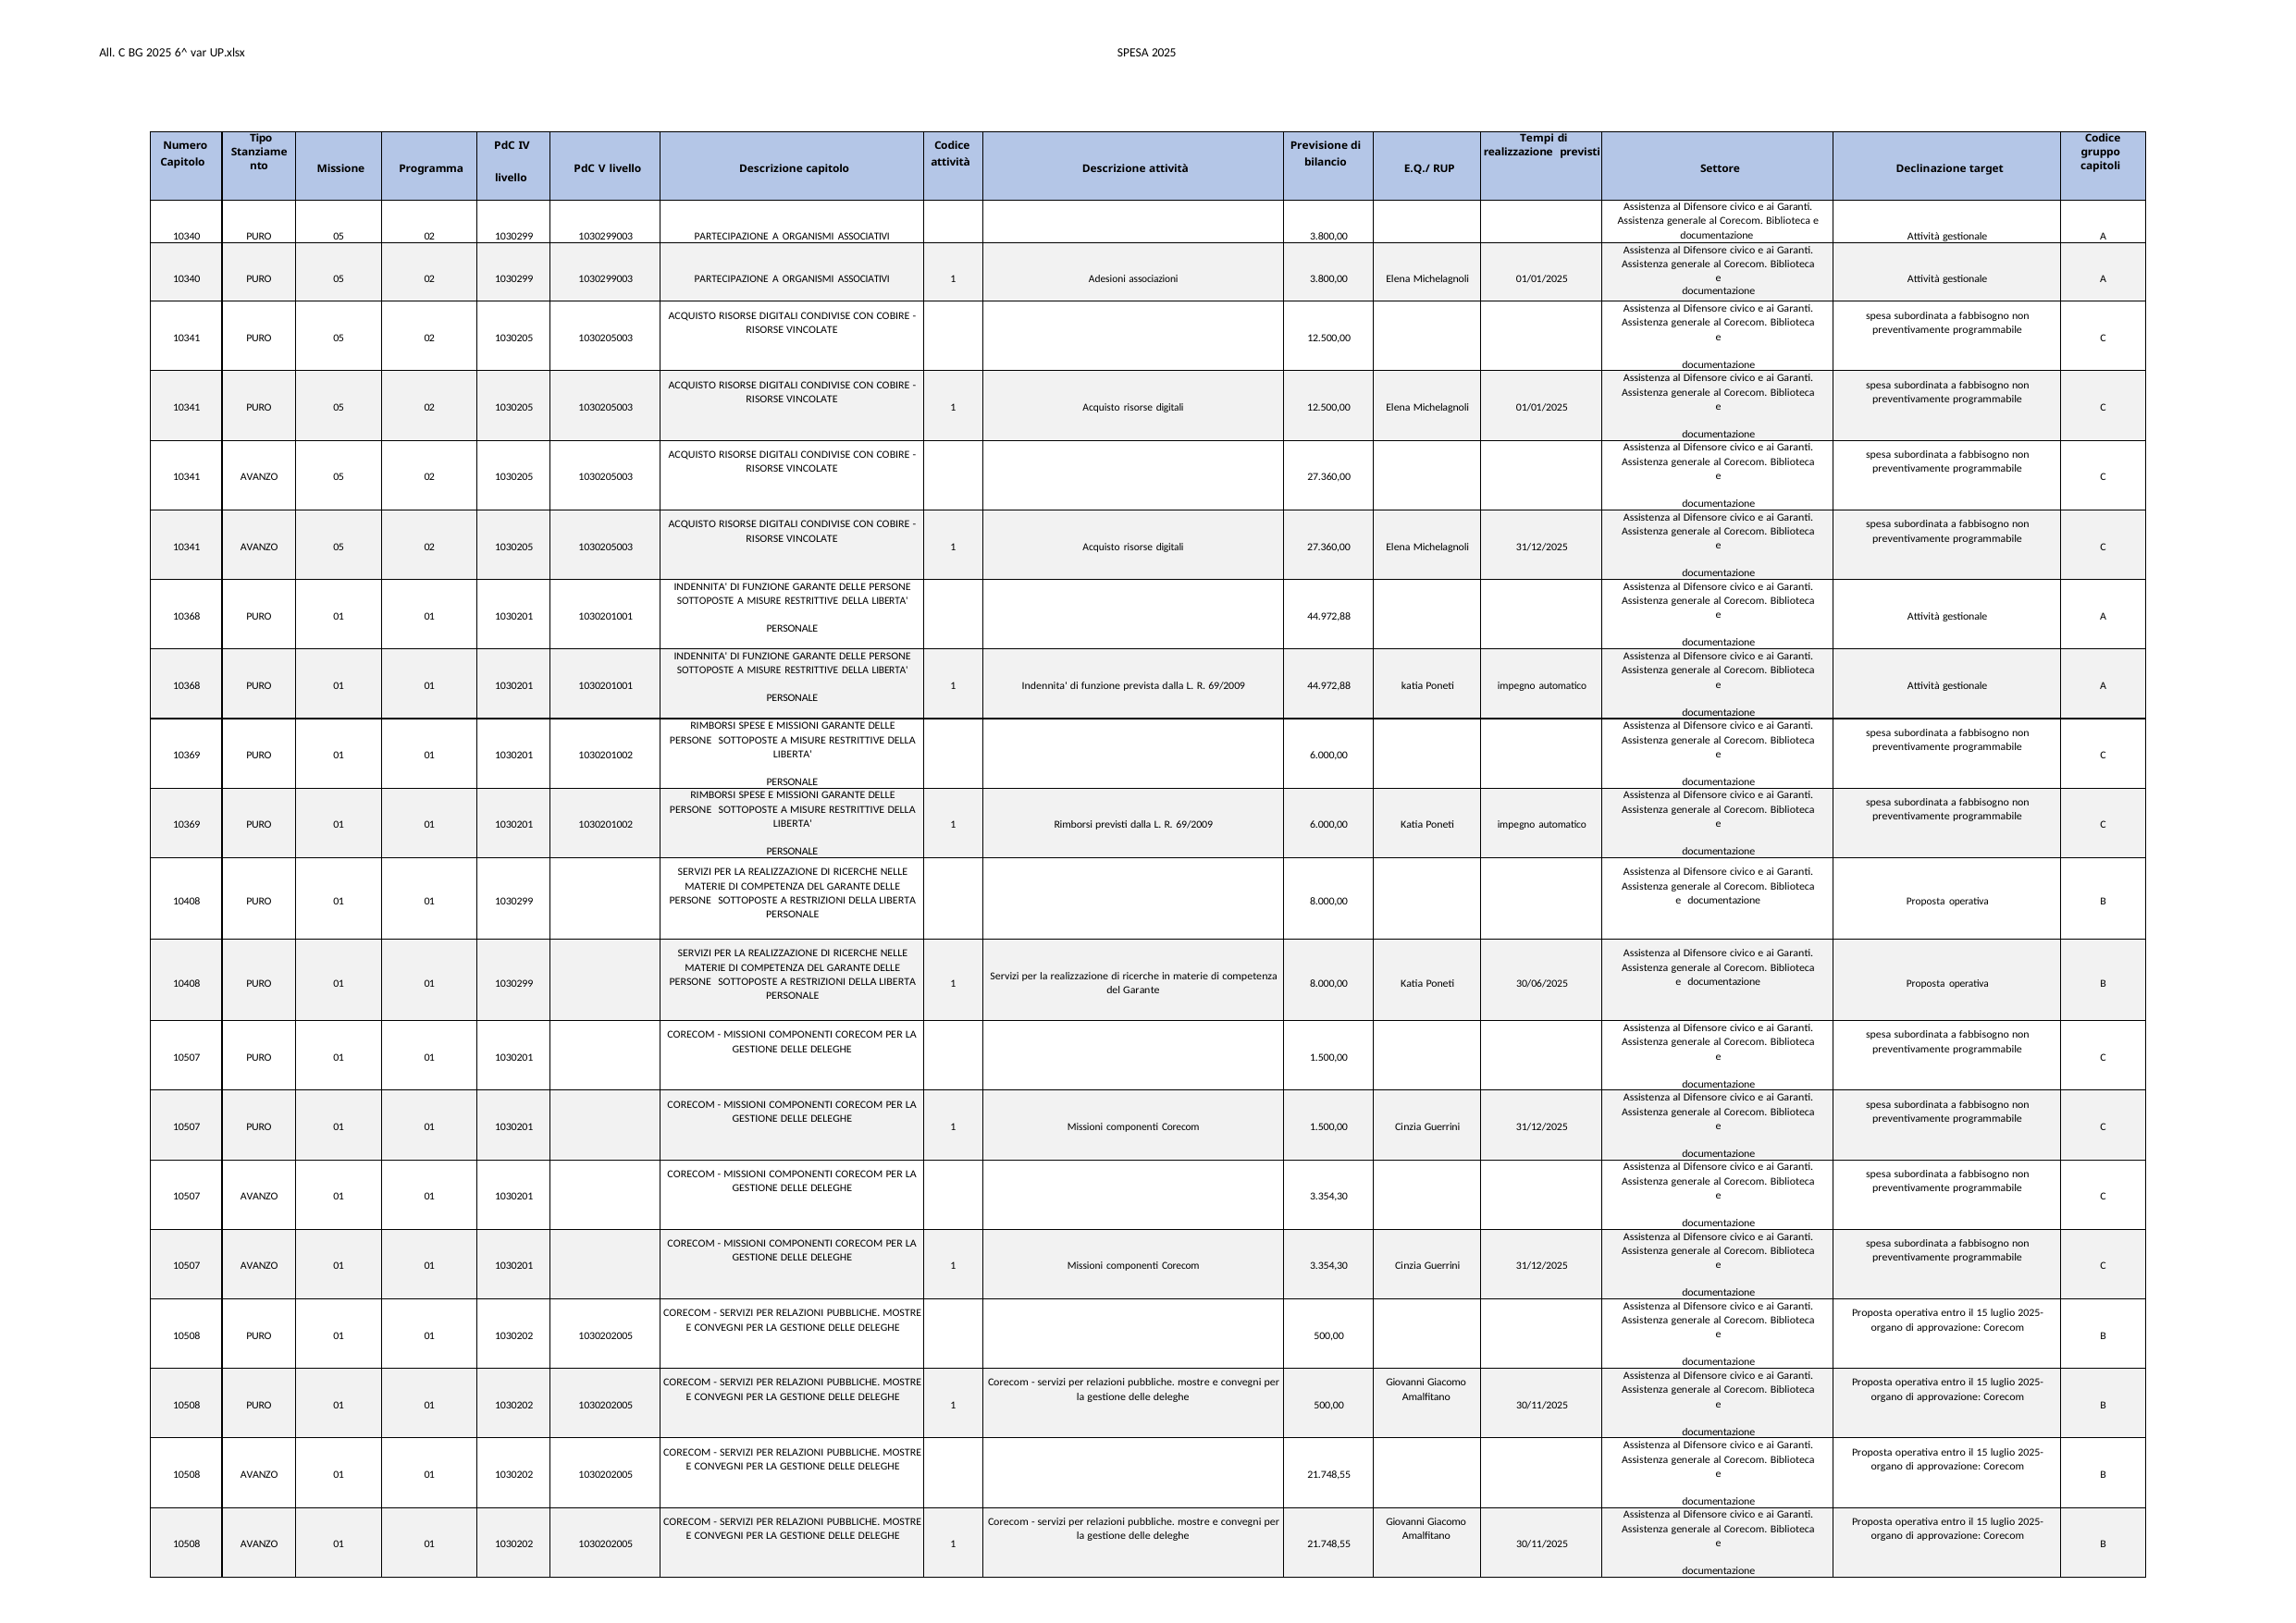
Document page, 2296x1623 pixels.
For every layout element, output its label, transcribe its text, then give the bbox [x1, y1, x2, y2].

table_cell AVANZO [223, 441, 295, 510]
table_cell [924, 580, 982, 648]
table_cell 01 [382, 1230, 476, 1298]
table_cell CORECOM - SERVIZI PER RELAZIONI PUBBLICHE. MOSTRE E CONVEGNI PER LA GESTIONE DELLE DELEGHE [660, 1438, 923, 1506]
table_cell 1030201 [477, 789, 549, 857]
table_cell 01 [382, 1369, 476, 1437]
table_cell C [2061, 510, 2145, 579]
table_cell 10507 [151, 1021, 221, 1089]
table_cell 1030299 [477, 858, 549, 939]
table_cell 02 [382, 301, 476, 370]
table_cell spesa subordinata a fabbisogno non preventivamente programmabile [1833, 510, 2060, 579]
table_cell 01/01/2025 [1481, 243, 1601, 301]
table_cell C [2061, 1090, 2145, 1159]
table_cell [924, 719, 982, 788]
table_cell 10508 [151, 1438, 221, 1506]
table_cell 10507 [151, 1161, 221, 1229]
table_cell Adesioni associazioni [983, 243, 1283, 301]
table_cell AVANZO [223, 1161, 295, 1229]
table_cell C [2061, 719, 2145, 788]
table_cell PURO [223, 858, 295, 939]
table_cell 1030201001 [550, 649, 660, 718]
table_cell [983, 441, 1283, 510]
table_cell 3.354,30 [1284, 1230, 1373, 1298]
table_cell C [2061, 1230, 2145, 1298]
table_cell C [2061, 789, 2145, 857]
table_cell [924, 1438, 982, 1506]
table_cell 01 [296, 858, 381, 939]
table_cell PURO [223, 243, 295, 301]
table_cell Assistenza al Difensore civico e ai Garanti. Assistenza generale al Corecom. Biblioteca e documentazione [1602, 858, 1833, 939]
table_cell Proposta operativa entro il 15 luglio 2025- organo di approvazione: Corecom [1833, 1508, 2060, 1577]
table_cell [924, 1161, 982, 1229]
table_cell 01/01/2025 [1481, 371, 1601, 440]
table_cell 31/12/2025 [1481, 1230, 1601, 1298]
table_cell Assistenza al Difensore civico e ai Garanti. Assistenza generale al Corecom. Biblioteca e documentazione [1602, 1438, 1833, 1506]
table_cell 10341 [151, 441, 221, 510]
table_cell 1 [924, 649, 982, 718]
table_cell 1030205 [477, 301, 549, 370]
table_cell 1030201002 [550, 789, 660, 857]
table_cell 6.000,00 [1284, 789, 1373, 857]
table_header Codice gruppo capitoli [2061, 132, 2145, 200]
table_cell [550, 1230, 660, 1298]
table_cell [1481, 201, 1601, 242]
table_cell [1374, 858, 1480, 939]
table_cell 1030201 [477, 1230, 549, 1298]
table_cell 27.360,00 [1284, 510, 1373, 579]
table_cell B [2061, 1299, 2145, 1368]
table_cell 05 [296, 510, 381, 579]
table_cell [1374, 580, 1480, 648]
table_cell 1030201 [477, 1090, 549, 1159]
table_cell [1374, 1438, 1480, 1506]
table_cell [1481, 858, 1601, 939]
table_cell 44.972,88 [1284, 649, 1373, 718]
table_header Codice attività [924, 132, 982, 200]
table_cell ACQUISTO RISORSE DIGITALI CONDIVISE CON COBIRE - RISORSE VINCOLATE [660, 301, 923, 370]
table_cell 01 [296, 1508, 381, 1577]
table_header Descrizione attività [983, 132, 1283, 200]
table_cell [1374, 301, 1480, 370]
table_cell Servizi per la realizzazione di ricerche in materie di competenza del Garante [983, 940, 1283, 1020]
table_cell 1030202005 [550, 1369, 660, 1437]
table_cell impegno automatico [1481, 649, 1601, 718]
table_cell 30/11/2025 [1481, 1369, 1601, 1437]
table_cell B [2061, 940, 2145, 1020]
table_cell 500,00 [1284, 1369, 1373, 1437]
table_cell PURO [223, 719, 295, 788]
table_cell C [2061, 371, 2145, 440]
table_cell Cinzia Guerrini [1374, 1090, 1480, 1159]
table_cell 6.000,00 [1284, 719, 1373, 788]
table_cell spesa subordinata a fabbisogno non preventivamente programmabile [1833, 371, 2060, 440]
table_cell 01 [382, 719, 476, 788]
table_cell 01 [296, 1369, 381, 1437]
table_cell 01 [382, 580, 476, 648]
table_cell 27.360,00 [1284, 441, 1373, 510]
table_cell 1030299003 [550, 243, 660, 301]
table_cell 1030201002 [550, 719, 660, 788]
table_cell Proposta operativa entro il 15 luglio 2025- organo di approvazione: Corecom [1833, 1299, 2060, 1368]
table_cell Proposta operativa [1833, 858, 2060, 939]
table_cell [983, 1299, 1283, 1368]
table_cell 1 [924, 1508, 982, 1577]
table_cell Assistenza al Difensore civico e ai Garanti. Assistenza generale al Corecom. Biblioteca e documentazione [1602, 510, 1833, 579]
table_cell 01 [296, 580, 381, 648]
table_header Tempi di realizzazione previsti [1481, 132, 1601, 200]
table_cell 3.800,00 [1284, 243, 1373, 301]
table_cell [1374, 719, 1480, 788]
table_cell Assistenza al Difensore civico e ai Garanti. Assistenza generale al Corecom. Biblioteca e documentazione [1602, 1230, 1833, 1298]
table_header Descrizione capitolo [660, 132, 923, 200]
table_cell [1481, 580, 1601, 648]
table_cell Indennita' di funzione prevista dalla L. R. 69/2009 [983, 649, 1283, 718]
table_cell PURO [223, 371, 295, 440]
table_header Numero Capitolo [151, 132, 221, 200]
table_cell 1.500,00 [1284, 1021, 1373, 1089]
table_cell 05 [296, 441, 381, 510]
table_cell ACQUISTO RISORSE DIGITALI CONDIVISE CON COBIRE - RISORSE VINCOLATE [660, 510, 923, 579]
table_cell [983, 301, 1283, 370]
table_cell [983, 1021, 1283, 1089]
table_header Previsione di bilancio [1284, 132, 1373, 200]
table_header Declinazione target [1833, 132, 2060, 200]
table_cell [924, 301, 982, 370]
table_cell 1030201 [477, 580, 549, 648]
table_cell 01 [382, 940, 476, 1020]
table_cell [1374, 441, 1480, 510]
table_cell CORECOM - SERVIZI PER RELAZIONI PUBBLICHE. MOSTRE E CONVEGNI PER LA GESTIONE DELLE DELEGHE [660, 1508, 923, 1577]
table_cell Assistenza al Difensore civico e ai Garanti. Assistenza generale al Corecom. Biblioteca e documentazione [1602, 243, 1833, 301]
table_cell 1030205 [477, 441, 549, 510]
table_cell 44.972,88 [1284, 580, 1373, 648]
table_cell 1030205003 [550, 301, 660, 370]
table_cell PURO [223, 1021, 295, 1089]
table_cell Assistenza al Difensore civico e ai Garanti. Assistenza generale al Corecom. Biblioteca e documentazione [1602, 1021, 1833, 1089]
table_cell C [2061, 441, 2145, 510]
table_cell 1.500,00 [1284, 1090, 1373, 1159]
table_cell Katia Poneti [1374, 789, 1480, 857]
table_cell Assistenza al Difensore civico e ai Garanti. Assistenza generale al Corecom. Biblioteca e documentazione [1602, 371, 1833, 440]
table_cell Assistenza al Difensore civico e ai Garanti. Assistenza generale al Corecom. Biblioteca e documentazione [1602, 301, 1833, 370]
table_cell spesa subordinata a fabbisogno non preventivamente programmabile [1833, 1021, 2060, 1089]
table_cell 1 [924, 940, 982, 1020]
table_cell 1 [924, 1369, 982, 1437]
table_cell Assistenza al Difensore civico e ai Garanti. Assistenza generale al Corecom. Biblioteca e documentazione [1602, 441, 1833, 510]
table_cell 10341 [151, 301, 221, 370]
table_cell PURO [223, 301, 295, 370]
table_cell [924, 1299, 982, 1368]
table_cell B [2061, 1438, 2145, 1506]
table_cell Assistenza al Difensore civico e ai Garanti. Assistenza generale al Corecom. Biblioteca e documentazione [1602, 719, 1833, 788]
table_cell [550, 1090, 660, 1159]
table_cell B [2061, 1508, 2145, 1577]
table_cell spesa subordinata a fabbisogno non preventivamente programmabile [1833, 301, 2060, 370]
table_cell PURO [223, 649, 295, 718]
table_cell [983, 719, 1283, 788]
table_header PdC IV livello [477, 132, 549, 200]
table_cell 1030205003 [550, 441, 660, 510]
table_cell 10508 [151, 1369, 221, 1437]
table_cell spesa subordinata a fabbisogno non preventivamente programmabile [1833, 1161, 2060, 1229]
table_cell 1030299 [477, 201, 549, 242]
table_cell 02 [382, 441, 476, 510]
table_cell Assistenza al Difensore civico e ai Garanti. Assistenza generale al Corecom. Biblioteca e documentazione [1602, 789, 1833, 857]
table_cell C [2061, 301, 2145, 370]
table_cell Corecom - servizi per relazioni pubbliche. mostre e convegni per la gestione delle deleghe [983, 1508, 1283, 1577]
table_cell [924, 1021, 982, 1089]
table_cell 30/11/2025 [1481, 1508, 1601, 1577]
table_cell RIMBORSI SPESE E MISSIONI GARANTE DELLE PERSONE SOTTOPOSTE A MISURE RESTRITTIVE DELLA LIBERTA' PERSONALE [660, 719, 923, 788]
table_cell [983, 201, 1283, 242]
table_cell 01 [382, 1299, 476, 1368]
table_cell Proposta operativa entro il 15 luglio 2025- organo di approvazione: Corecom [1833, 1438, 2060, 1506]
table_cell 1030201 [477, 719, 549, 788]
table_cell 01 [382, 1508, 476, 1577]
table_cell 1 [924, 1090, 982, 1159]
table_cell 01 [382, 1438, 476, 1506]
table_cell 1030202 [477, 1369, 549, 1437]
table_cell 10368 [151, 580, 221, 648]
table_cell 21.748,55 [1284, 1508, 1373, 1577]
table_cell [983, 1161, 1283, 1229]
table_cell Assistenza al Difensore civico e ai Garanti. Assistenza generale al Corecom. Biblioteca e documentazione [1602, 940, 1833, 1020]
table_cell PURO [223, 940, 295, 1020]
table_header Settore [1602, 132, 1833, 200]
table_cell Assistenza al Difensore civico e ai Garanti. Assistenza generale al Corecom. Biblioteca e documentazione [1602, 1508, 1833, 1577]
table_cell ACQUISTO RISORSE DIGITALI CONDIVISE CON COBIRE - RISORSE VINCOLATE [660, 371, 923, 440]
table_cell A [2061, 580, 2145, 648]
table_cell 12.500,00 [1284, 371, 1373, 440]
table_cell PURO [223, 201, 295, 242]
table_header Missione [296, 132, 381, 200]
table_cell 05 [296, 301, 381, 370]
table_cell 10341 [151, 510, 221, 579]
table_cell ACQUISTO RISORSE DIGITALI CONDIVISE CON COBIRE - RISORSE VINCOLATE [660, 441, 923, 510]
table_cell PURO [223, 1369, 295, 1437]
table_cell 10507 [151, 1090, 221, 1159]
table_cell 3.800,00 [1284, 201, 1373, 242]
table_cell 01 [382, 1090, 476, 1159]
table_cell [1481, 301, 1601, 370]
table_cell CORECOM - MISSIONI COMPONENTI CORECOM PER LA GESTIONE DELLE DELEGHE [660, 1090, 923, 1159]
table_cell [924, 858, 982, 939]
table_cell Proposta operativa entro il 15 luglio 2025- organo di approvazione: Corecom [1833, 1369, 2060, 1437]
table_cell 500,00 [1284, 1299, 1373, 1368]
table_cell Assistenza al Difensore civico e ai Garanti. Assistenza generale al Corecom. Biblioteca e documentazione [1602, 580, 1833, 648]
table_cell 1 [924, 1230, 982, 1298]
table_cell 1030202005 [550, 1299, 660, 1368]
table_cell 05 [296, 243, 381, 301]
table_cell 10508 [151, 1508, 221, 1577]
table_cell 10340 [151, 243, 221, 301]
table_cell Corecom - servizi per relazioni pubbliche. mostre e convegni per la gestione delle deleghe [983, 1369, 1283, 1437]
table_cell spesa subordinata a fabbisogno non preventivamente programmabile [1833, 1090, 2060, 1159]
table_cell PURO [223, 1090, 295, 1159]
table_cell [1481, 441, 1601, 510]
table_cell Giovanni Giacomo Amalfitano [1374, 1369, 1480, 1437]
table_cell [924, 201, 982, 242]
table_cell 31/12/2025 [1481, 1090, 1601, 1159]
table_cell CORECOM - MISSIONI COMPONENTI CORECOM PER LA GESTIONE DELLE DELEGHE [660, 1230, 923, 1298]
table_cell 1030202 [477, 1508, 549, 1577]
table_cell RIMBORSI SPESE E MISSIONI GARANTE DELLE PERSONE SOTTOPOSTE A MISURE RESTRITTIVE DELLA LIBERTA' PERSONALE [660, 789, 923, 857]
table_cell AVANZO [223, 1438, 295, 1506]
table_cell [1481, 1161, 1601, 1229]
table_cell PARTECIPAZIONE A ORGANISMI ASSOCIATIVI [660, 201, 923, 242]
table_cell C [2061, 1161, 2145, 1229]
table_cell A [2061, 201, 2145, 242]
table_cell [924, 441, 982, 510]
table_cell Elena Michelagnoli [1374, 510, 1480, 579]
table_cell INDENNITA' DI FUNZIONE GARANTE DELLE PERSONE SOTTOPOSTE A MISURE RESTRITTIVE DELLA LIBERTA' PERSONALE [660, 649, 923, 718]
table_cell AVANZO [223, 1230, 295, 1298]
table_cell 01 [382, 649, 476, 718]
table_cell SERVIZI PER LA REALIZZAZIONE DI RICERCHE NELLE MATERIE DI COMPETENZA DEL GARANTE DELLE PERSONE SOTTOPOSTE A RESTRIZIONI DELLA LIBERTA PERSONALE [660, 940, 923, 1020]
table_cell [1374, 1161, 1480, 1229]
table_cell spesa subordinata a fabbisogno non preventivamente programmabile [1833, 789, 2060, 857]
table_cell Attività gestionale [1833, 243, 2060, 301]
table_cell 01 [296, 1230, 381, 1298]
table_cell 1030205 [477, 510, 549, 579]
table_cell 1030299 [477, 243, 549, 301]
table_cell INDENNITA' DI FUNZIONE GARANTE DELLE PERSONE SOTTOPOSTE A MISURE RESTRITTIVE DELLA LIBERTA' PERSONALE [660, 580, 923, 648]
table_cell 10369 [151, 719, 221, 788]
table_cell 8.000,00 [1284, 858, 1373, 939]
table_cell 02 [382, 371, 476, 440]
table_cell Missioni componenti Corecom [983, 1090, 1283, 1159]
table_cell 1030201 [477, 649, 549, 718]
table_cell 10341 [151, 371, 221, 440]
table_cell Attività gestionale [1833, 201, 2060, 242]
table_cell Acquisto risorse digitali [983, 510, 1283, 579]
table_cell [1481, 1438, 1601, 1506]
table_cell spesa subordinata a fabbisogno non preventivamente programmabile [1833, 441, 2060, 510]
table_cell 10408 [151, 940, 221, 1020]
table_cell 1 [924, 510, 982, 579]
table_cell 1 [924, 371, 982, 440]
table_cell 02 [382, 510, 476, 579]
table_cell PURO [223, 580, 295, 648]
table_cell 1 [924, 243, 982, 301]
table_header Programma [382, 132, 476, 200]
table_cell Assistenza al Difensore civico e ai Garanti. Assistenza generale al Corecom. Biblioteca e documentazione [1602, 1299, 1833, 1368]
table_cell 10369 [151, 789, 221, 857]
table_cell [983, 580, 1283, 648]
table_cell Assistenza al Difensore civico e ai Garanti. Assistenza generale al Corecom. Biblioteca e documentazione [1602, 1369, 1833, 1437]
table_cell Missioni componenti Corecom [983, 1230, 1283, 1298]
table_cell [1374, 1021, 1480, 1089]
table_header E.Q./ RUP [1374, 132, 1480, 200]
table_cell CORECOM - SERVIZI PER RELAZIONI PUBBLICHE. MOSTRE E CONVEGNI PER LA GESTIONE DELLE DELEGHE [660, 1369, 923, 1437]
table_cell Attività gestionale [1833, 580, 2060, 648]
table_cell CORECOM - MISSIONI COMPONENTI CORECOM PER LA GESTIONE DELLE DELEGHE [660, 1021, 923, 1089]
table_cell [550, 1161, 660, 1229]
table_cell 10508 [151, 1299, 221, 1368]
table_cell 10368 [151, 649, 221, 718]
table_cell 21.748,55 [1284, 1438, 1373, 1506]
table_cell Cinzia Guerrini [1374, 1230, 1480, 1298]
table_cell 01 [296, 1021, 381, 1089]
table_cell CORECOM - SERVIZI PER RELAZIONI PUBBLICHE. MOSTRE E CONVEGNI PER LA GESTIONE DELLE DELEGHE [660, 1299, 923, 1368]
table_cell 02 [382, 243, 476, 301]
table_cell [1481, 1021, 1601, 1089]
table_cell 1030205003 [550, 371, 660, 440]
table_cell B [2061, 1369, 2145, 1437]
table_cell 01 [296, 1090, 381, 1159]
table_cell 10507 [151, 1230, 221, 1298]
table_cell 05 [296, 201, 381, 242]
table_cell [1374, 201, 1480, 242]
table_cell 1030205 [477, 371, 549, 440]
table_cell 01 [296, 789, 381, 857]
table_header Tipo Stanziame nto [223, 132, 295, 200]
table_cell Giovanni Giacomo Amalfitano [1374, 1508, 1480, 1577]
table_cell spesa subordinata a fabbisogno non preventivamente programmabile [1833, 719, 2060, 788]
table_cell 1030202005 [550, 1438, 660, 1506]
table_cell impegno automatico [1481, 789, 1601, 857]
table_cell 1030201 [477, 1021, 549, 1089]
table_cell 8.000,00 [1284, 940, 1373, 1020]
table_cell CORECOM - MISSIONI COMPONENTI CORECOM PER LA GESTIONE DELLE DELEGHE [660, 1161, 923, 1229]
table_cell Katia Poneti [1374, 940, 1480, 1020]
table_cell [550, 940, 660, 1020]
table_cell 01 [296, 719, 381, 788]
table_cell 01 [296, 1161, 381, 1229]
table_cell 3.354,30 [1284, 1161, 1373, 1229]
table_cell SERVIZI PER LA REALIZZAZIONE DI RICERCHE NELLE MATERIE DI COMPETENZA DEL GARANTE DELLE PERSONE SOTTOPOSTE A RESTRIZIONI DELLA LIBERTA PERSONALE [660, 858, 923, 939]
table_cell 1030299003 [550, 201, 660, 242]
table_cell [1481, 719, 1601, 788]
table_cell 01 [382, 1021, 476, 1089]
table_cell 01 [296, 940, 381, 1020]
table_cell spesa subordinata a fabbisogno non preventivamente programmabile [1833, 1230, 2060, 1298]
table_cell [1481, 1299, 1601, 1368]
table_cell 31/12/2025 [1481, 510, 1601, 579]
table_cell Rimborsi previsti dalla L. R. 69/2009 [983, 789, 1283, 857]
table_cell [1374, 1299, 1480, 1368]
table_cell AVANZO [223, 510, 295, 579]
table_cell PURO [223, 1299, 295, 1368]
table_cell PURO [223, 789, 295, 857]
table_cell 01 [382, 858, 476, 939]
table_cell 1030201 [477, 1161, 549, 1229]
table_cell 12.500,00 [1284, 301, 1373, 370]
table_cell B [2061, 858, 2145, 939]
table_cell A [2061, 243, 2145, 301]
table_cell 1030202005 [550, 1508, 660, 1577]
table_cell 1030205003 [550, 510, 660, 579]
table_cell 1030202 [477, 1438, 549, 1506]
table_cell Assistenza al Difensore civico e ai Garanti. Assistenza generale al Corecom. Biblioteca e documentazione [1602, 1161, 1833, 1229]
table_cell Proposta operativa [1833, 940, 2060, 1020]
table_cell 01 [296, 1438, 381, 1506]
table_cell [983, 1438, 1283, 1506]
table_cell [550, 1021, 660, 1089]
table_cell AVANZO [223, 1508, 295, 1577]
table_header PdC V livello [550, 132, 660, 200]
table_cell Elena Michelagnoli [1374, 371, 1480, 440]
table_cell 30/06/2025 [1481, 940, 1601, 1020]
table_cell Assistenza al Difensore civico e ai Garanti. Assistenza generale al Corecom. Biblioteca e documentazione [1602, 1090, 1833, 1159]
table_cell 01 [296, 1299, 381, 1368]
table_cell A [2061, 649, 2145, 718]
table_cell 10340 [151, 201, 221, 242]
table_cell PARTECIPAZIONE A ORGANISMI ASSOCIATIVI [660, 243, 923, 301]
table_cell [550, 858, 660, 939]
table_cell 1030299 [477, 940, 549, 1020]
table_cell 1 [924, 789, 982, 857]
table_cell Assistenza al Difensore civico e ai Garanti. Assistenza generale al Corecom. Biblioteca e documentazione [1602, 201, 1833, 242]
table_cell Acquisto risorse digitali [983, 371, 1283, 440]
table_cell 1030201001 [550, 580, 660, 648]
table_cell 01 [382, 1161, 476, 1229]
table_cell Attività gestionale [1833, 649, 2060, 718]
table_cell C [2061, 1021, 2145, 1089]
table_cell 10408 [151, 858, 221, 939]
table_cell 1030202 [477, 1299, 549, 1368]
table_cell 05 [296, 371, 381, 440]
table_cell 01 [382, 789, 476, 857]
table_cell Assistenza al Difensore civico e ai Garanti. Assistenza generale al Corecom. Biblioteca e documentazione [1602, 649, 1833, 718]
table_cell katia Poneti [1374, 649, 1480, 718]
table_cell 02 [382, 201, 476, 242]
table_cell 01 [296, 649, 381, 718]
table_cell [983, 858, 1283, 939]
table_cell Elena Michelagnoli [1374, 243, 1480, 301]
